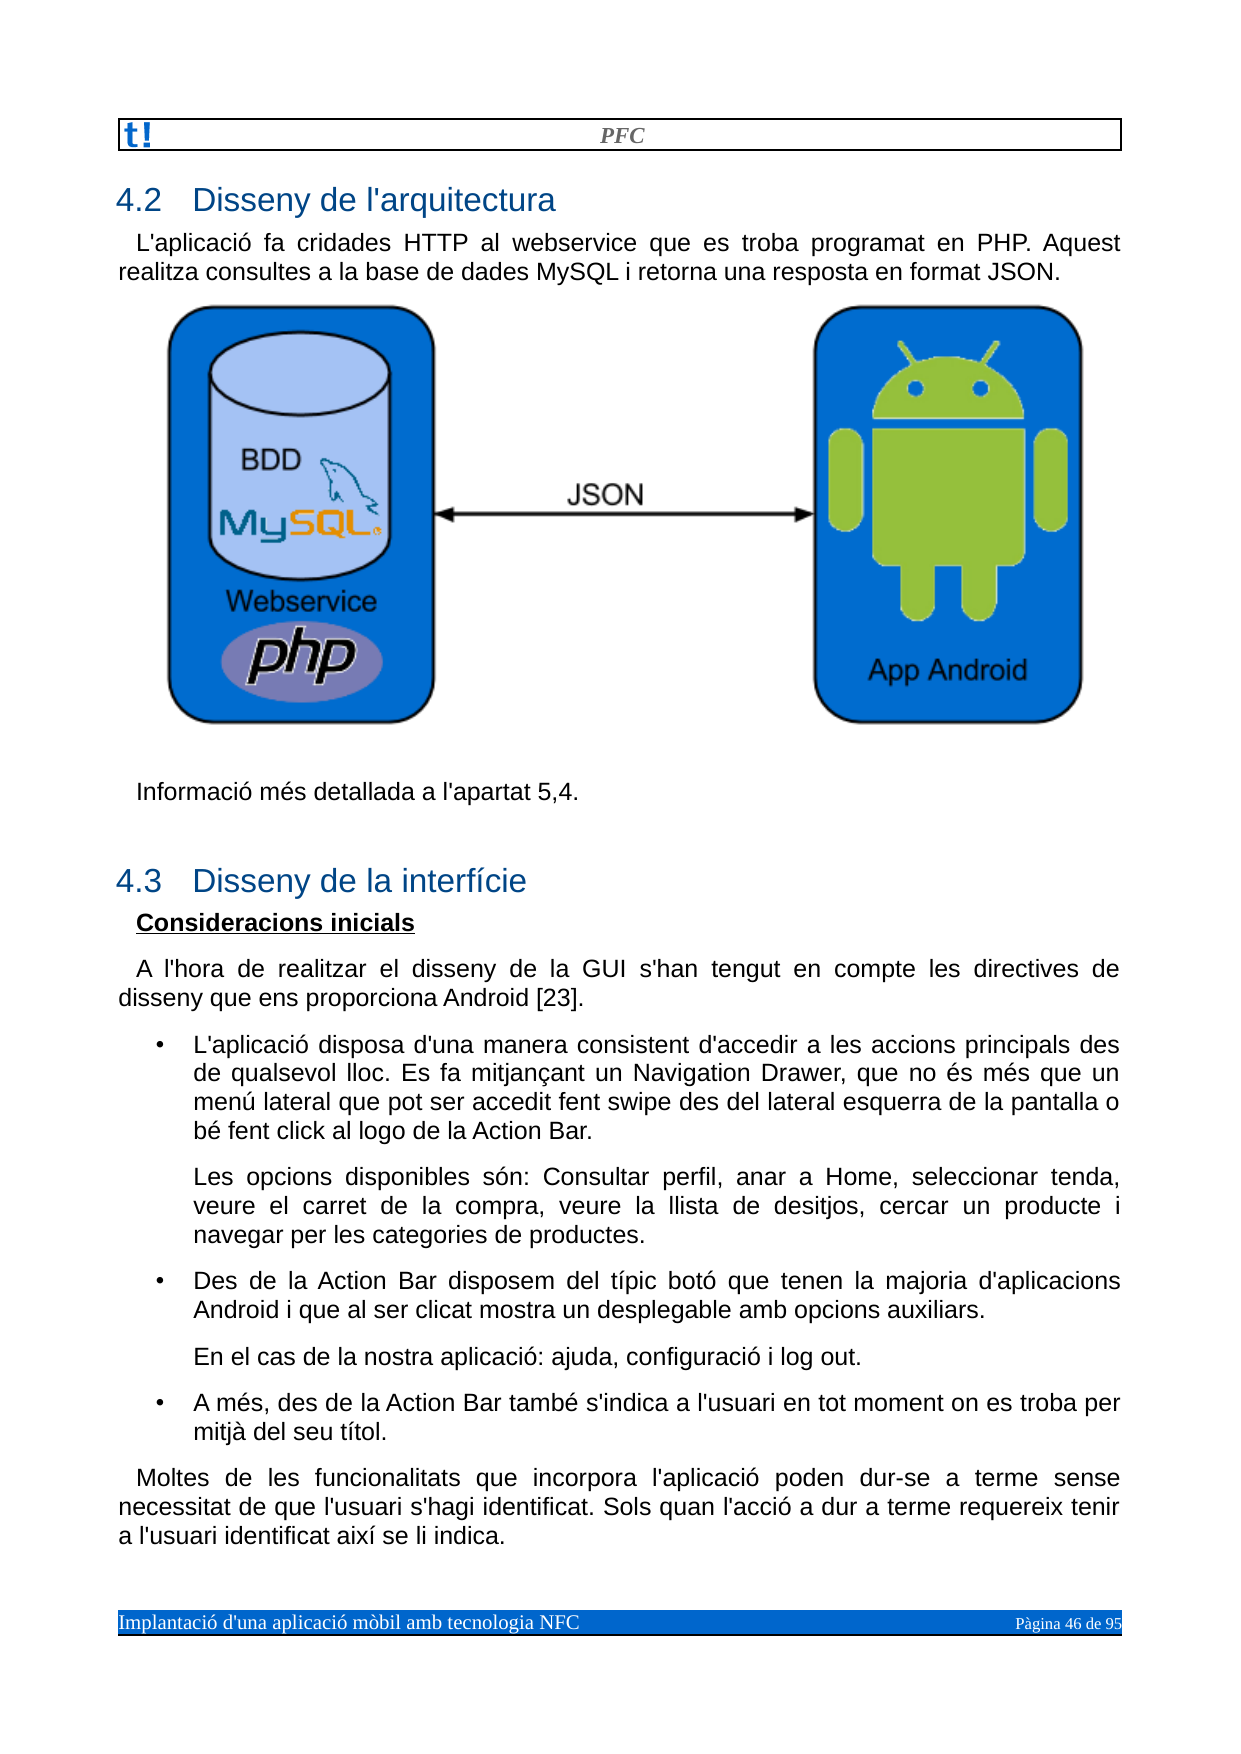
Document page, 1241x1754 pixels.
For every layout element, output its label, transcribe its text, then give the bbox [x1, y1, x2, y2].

list Des de la Action Bar disposem del típic botó que tenen la majoria d'aplicacions Android i que al ser clicat mostra un desplegable amb opcions auxiliars. [156, 1266, 1122, 1324]
text Moltes de les funcionalitats que incorpora l'aplicació poden dur-se a terme sense necessitat de que l'usuari s'hagi identificat. Sols quan l'acció a dur a terme requereix tenir a l'usuari identificat així se li indica. [118, 1463, 1122, 1550]
list L'aplicació disposa d'una manera consistent d'accedir a les accions principals des de qualsevol lloc. Es fa mitjançant un Navigation Drawer, que no és més que un menú lateral que pot ser accedit fent swipe des del lateral esquerra de la pantalla o bé fent click al logo de la Action Bar. [156, 1029, 1122, 1145]
list En el cas de la nostra aplicació: ajuda, configuració i log out. [156, 1342, 1122, 1370]
picture [136, 294, 1104, 731]
list A més, des de la Action Bar també s'indica a l'usuari en tot moment on es troba per mitjà del seu títol. [156, 1388, 1122, 1446]
text Informació més detallada a l'apartat 5,4. [118, 777, 1122, 805]
text L'aplicació fa cridades HTTP al webservice que es troba programat en PHP. Aquest realitza consultes a la base de dades MySQL i retorna una resposta en format JSON. [118, 228, 1122, 285]
picture [123, 121, 151, 148]
subtitle Disseny de l'arquitectura [106, 181, 1122, 219]
subtitle Disseny de la interfície [106, 861, 1122, 899]
list Les opcions disponibles són: Consultar perfil, anar a Home, seleccionar tenda, veure el carret de la compra, veure la llista de desitjos, cercar un producte i navegar per les categories de productes. [156, 1162, 1122, 1249]
text A l'hora de realitzar el disseny de la GUI s'han tengut en compte les directives de disseny que ens proporciona Android [23]. [118, 954, 1122, 1012]
text Consideracions inicials [118, 908, 1122, 937]
